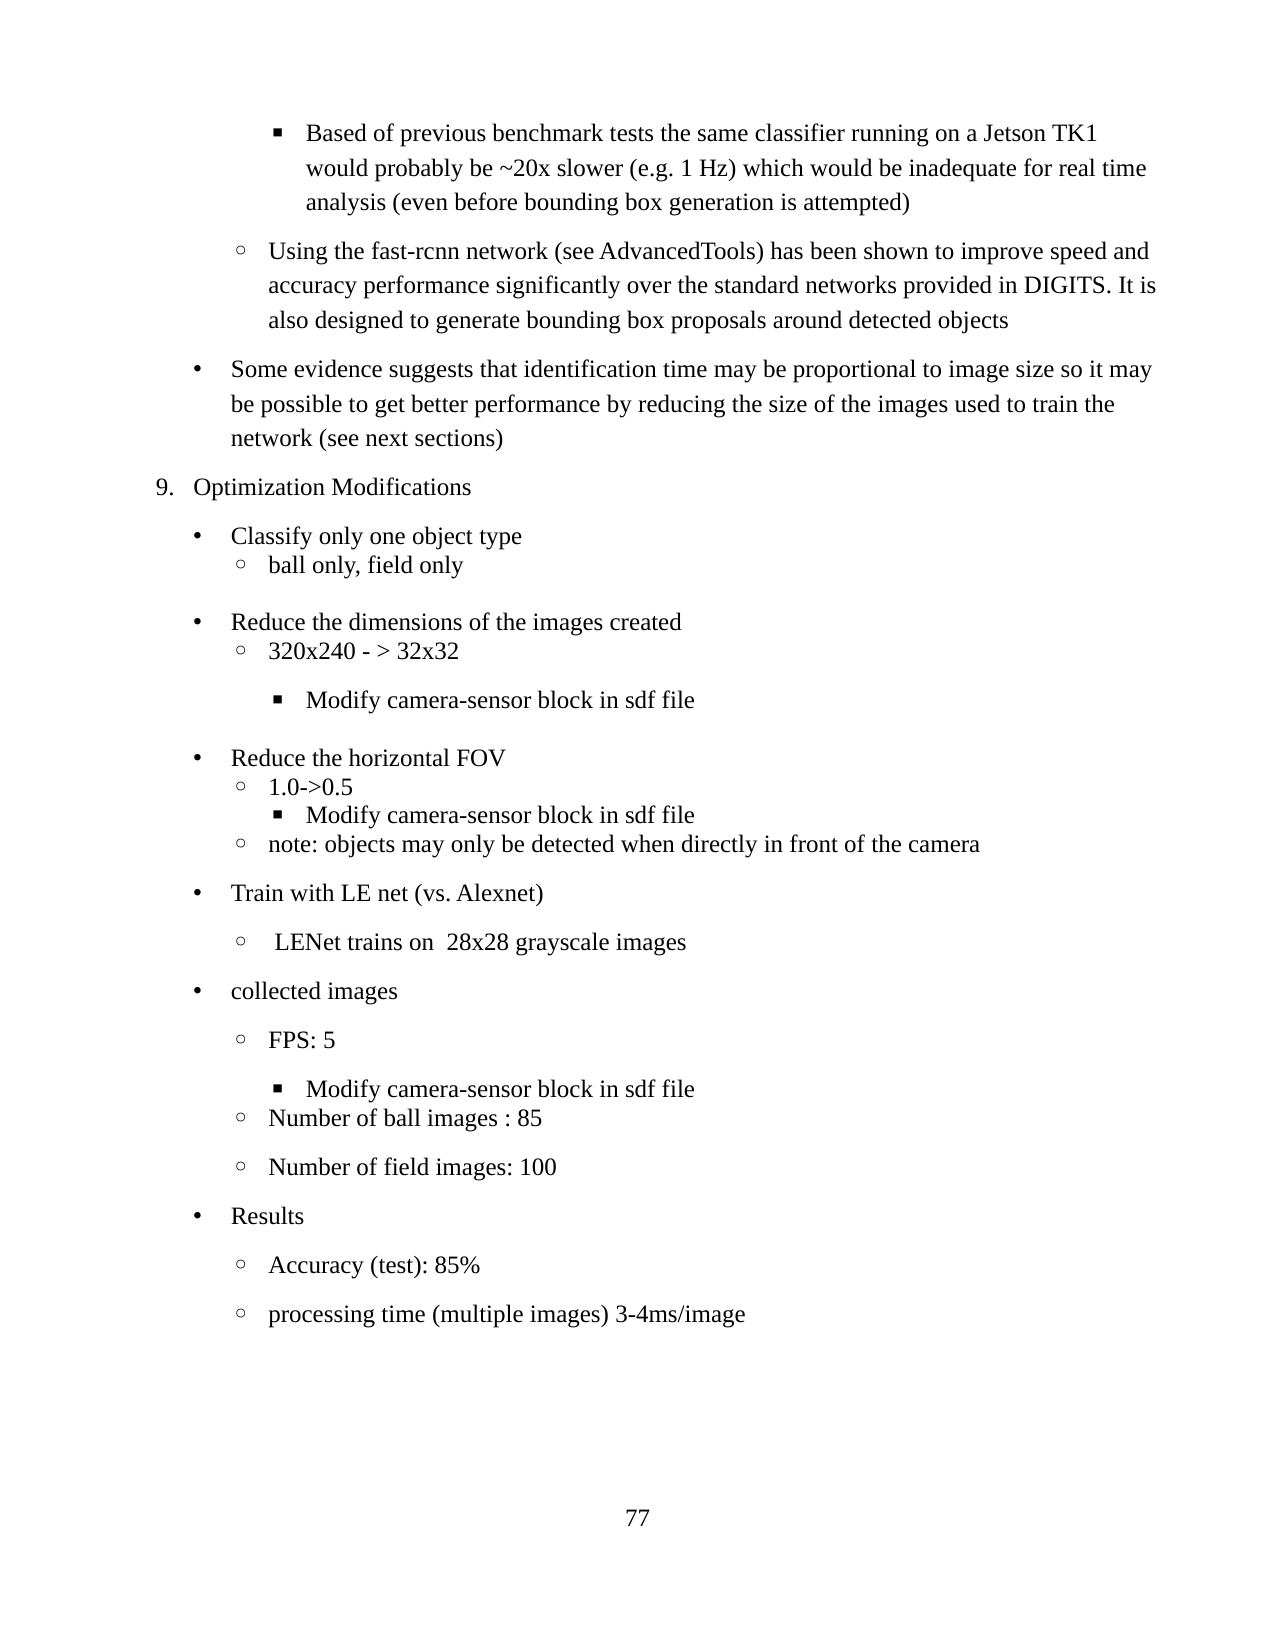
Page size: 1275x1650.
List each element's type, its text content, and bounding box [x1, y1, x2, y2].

list ball only, field only [231, 550, 1157, 579]
list Reduce the dimensions of the images created [193, 607, 1157, 636]
list Optimization Modifications [156, 472, 1157, 501]
list Number of field images: 100 [231, 1152, 1157, 1181]
list Reduce the horizontal FOV [193, 743, 1157, 772]
list LENet trains on 28x28 grayscale images [231, 927, 1157, 956]
list Number of ball images : 85 [231, 1103, 1157, 1132]
list Based of previous benchmark tests the same classifier running on a Jetson TK1 would probably be ~20x slower (e.g. 1 Hz) which would be inadequate for real time analysis (even before bounding box generation is attempted) [268, 118, 1157, 216]
list FPS: 5 [231, 1025, 1157, 1054]
list note: objects may only be detected when directly in front of the camera [231, 829, 1157, 858]
list Modify camera-sensor block in sdf file [268, 685, 1157, 714]
list Train with LE net (vs. Alexnet) [193, 878, 1157, 907]
list Using the fast-rcnn network (see AdvancedTools) has been shown to improve speed and accuracy performance significantly over the standard networks provided in DIGITS. It is also designed to generate bounding box proposals around detected objects [231, 236, 1157, 334]
list 1.0->0.5 [231, 772, 1157, 800]
list Classify only one object type [193, 521, 1157, 550]
list Modify camera-sensor block in sdf file [268, 800, 1157, 829]
list collected images [193, 976, 1157, 1005]
list processing time (multiple images) 3-4ms/image [231, 1299, 1157, 1328]
list Some evidence suggests that identification time may be proportional to image size so it may be possible to get better performance by reducing the size of the images used to train the network (see next sections) [193, 354, 1157, 452]
list Results [193, 1201, 1157, 1230]
list 320x240 - > 32x32 [231, 636, 1157, 665]
list Accuracy (test): 85% [231, 1250, 1157, 1279]
list Modify camera-sensor block in sdf file [268, 1074, 1157, 1103]
